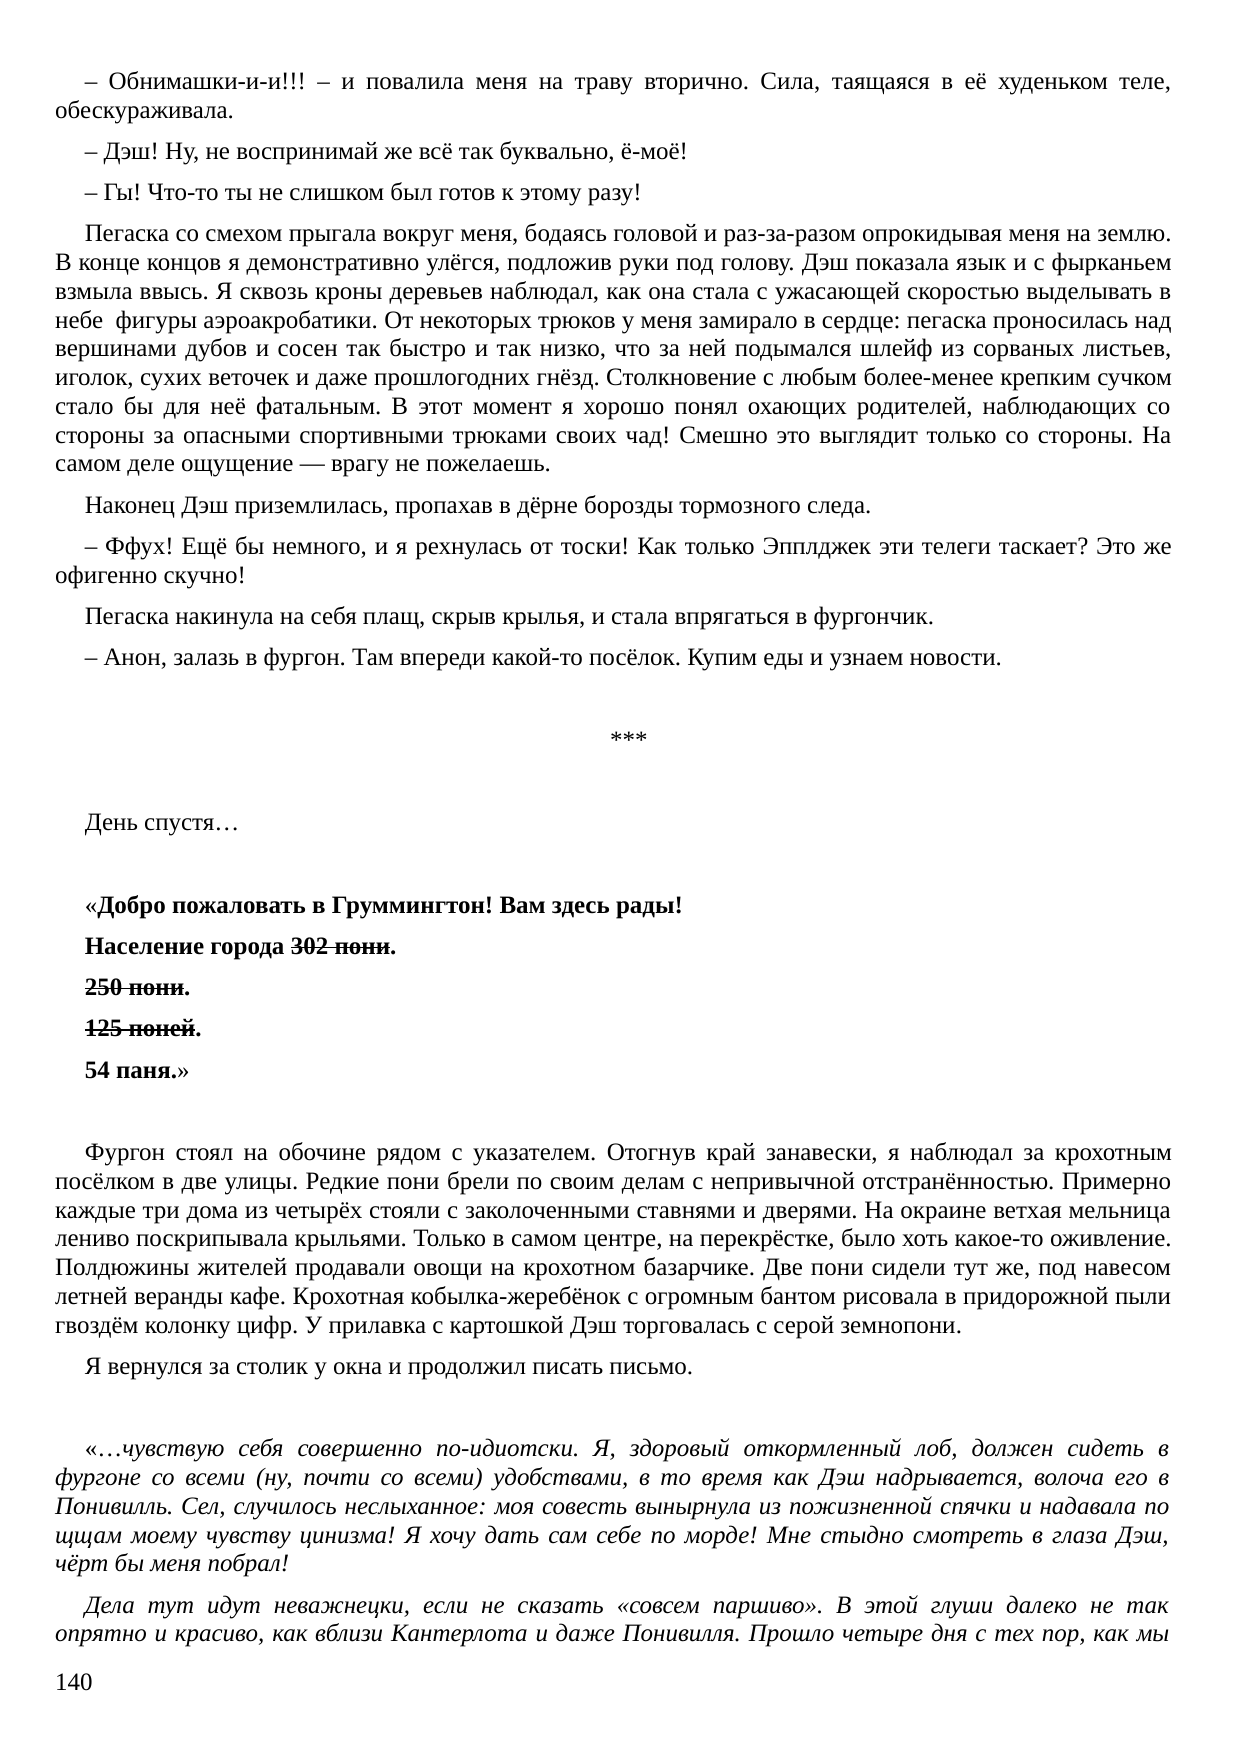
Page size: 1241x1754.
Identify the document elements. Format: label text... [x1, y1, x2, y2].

text – Обнимашки-и-и!!! – и повалила меня на траву вторично. Сила, таящаяся в её худеньком теле, обескураживала. [55, 66, 1173, 123]
text Население города 302 пони. [55, 931, 1173, 960]
text «Добро пожаловать в Груммингтон! Вам здесь рады! [55, 890, 1173, 918]
text – Ффух! Ещё бы немного, и я рехнулась от тоски! Как только Эпплджек эти телеги таскает? Это же офигенно скучно! [55, 531, 1173, 588]
text – Дэш! Ну, не воспринимай же всё так буквально, ё-моё! [55, 136, 1173, 165]
text Пегаска накинула на себя плащ, скрыв крылья, и стала впрягаться в фургончик. [55, 601, 1173, 630]
text Я вернулся за столик у окна и продолжил писать письмо. [55, 1351, 1173, 1380]
text 54 паня.» [55, 1055, 1173, 1083]
text Фургон стоял на обочине рядом с указателем. Отогнув край занавески, я наблюдал за крохотным посёлком в две улицы. Редкие пони брели по своим делам с непривычной отстранённостью. Примерно каждые три дома из четырёх стояли с заколоченными ставнями и дверями. На окраине ветхая мельница лениво поскрипывала крыльями. Только в самом центре, на перекрёстке, было хоть какое-то оживление. Полдюжины жителей продавали овощи на крохотном базарчике. Две пони сидели тут же, под навесом летней веранды кафе. Крохотная кобылка-жеребёнок с огромным бантом рисовала в придорожной пыли гвоздём колонку цифр. У прилавка с картошкой Дэш торговалась с серой земнопони. [55, 1137, 1173, 1338]
text 125 поней. [55, 1013, 1173, 1042]
text Дела тут идут неважнецки, если не сказать «совсем паршиво». В этой глуши далеко не так опрятно и красиво, как вблизи Кантерлота и даже Понивилля. Прошло четыре дня с тех пор, как мы [55, 1590, 1173, 1647]
text День спустя… [55, 807, 1173, 836]
text Наконец Дэш приземлилась, пропахав в дёрне борозды тормозного следа. [55, 490, 1173, 518]
text «…чувствую себя совершенно по-идиотски. Я, здоровый откормленный лоб, должен сидеть в фургоне со всеми (ну, почти со всеми) удобствами, в то время как Дэш надрывается, волоча его в Понивилль. Сел, случилось неслыханное: моя совесть вынырнула из пожизненной спячки и надавала по щщам моему чувству цинизма! Я хочу дать сам себе по морде! Мне стыдно смотреть в глаза Дэш, чёрт бы меня побрал! [55, 1433, 1173, 1577]
text 250 пони. [55, 972, 1173, 1001]
text – Гы! Что-то ты не слишком был готов к этому разу! [55, 177, 1173, 206]
text Пегаска со смехом прыгала вокруг меня, бодаясь головой и раз-за-разом опрокидывая меня на землю. В конце концов я демонстративно улёгся, подложив руки под голову. Дэш показала язык и с фырканьем взмыла ввысь. Я сквозь кроны деревьев наблюдал, как она стала с ужасающей скоростью выделывать в небе фигуры аэроакробатики. От некоторых трюков у меня замирало в сердце: пегаска проносилась над вершинами дубов и сосен так быстро и так низко, что за ней подымался шлейф из сорваных листьев, иголок, сухих веточек и даже прошлогодних гнёзд. Столкновение с любым более-менее крепким сучком стало бы для неё фатальным. В этот момент я хорошо понял охающих родителей, наблюдающих со стороны за опасными спортивными трюками своих чад! Смешно это выглядит только со стороны. На самом деле ощущение — врагу не пожелаешь. [55, 218, 1173, 477]
text *** [55, 725, 1173, 753]
text – Анон, залазь в фургон. Там впереди какой-то посёлок. Купим еды и узнаем новости. [55, 642, 1173, 671]
